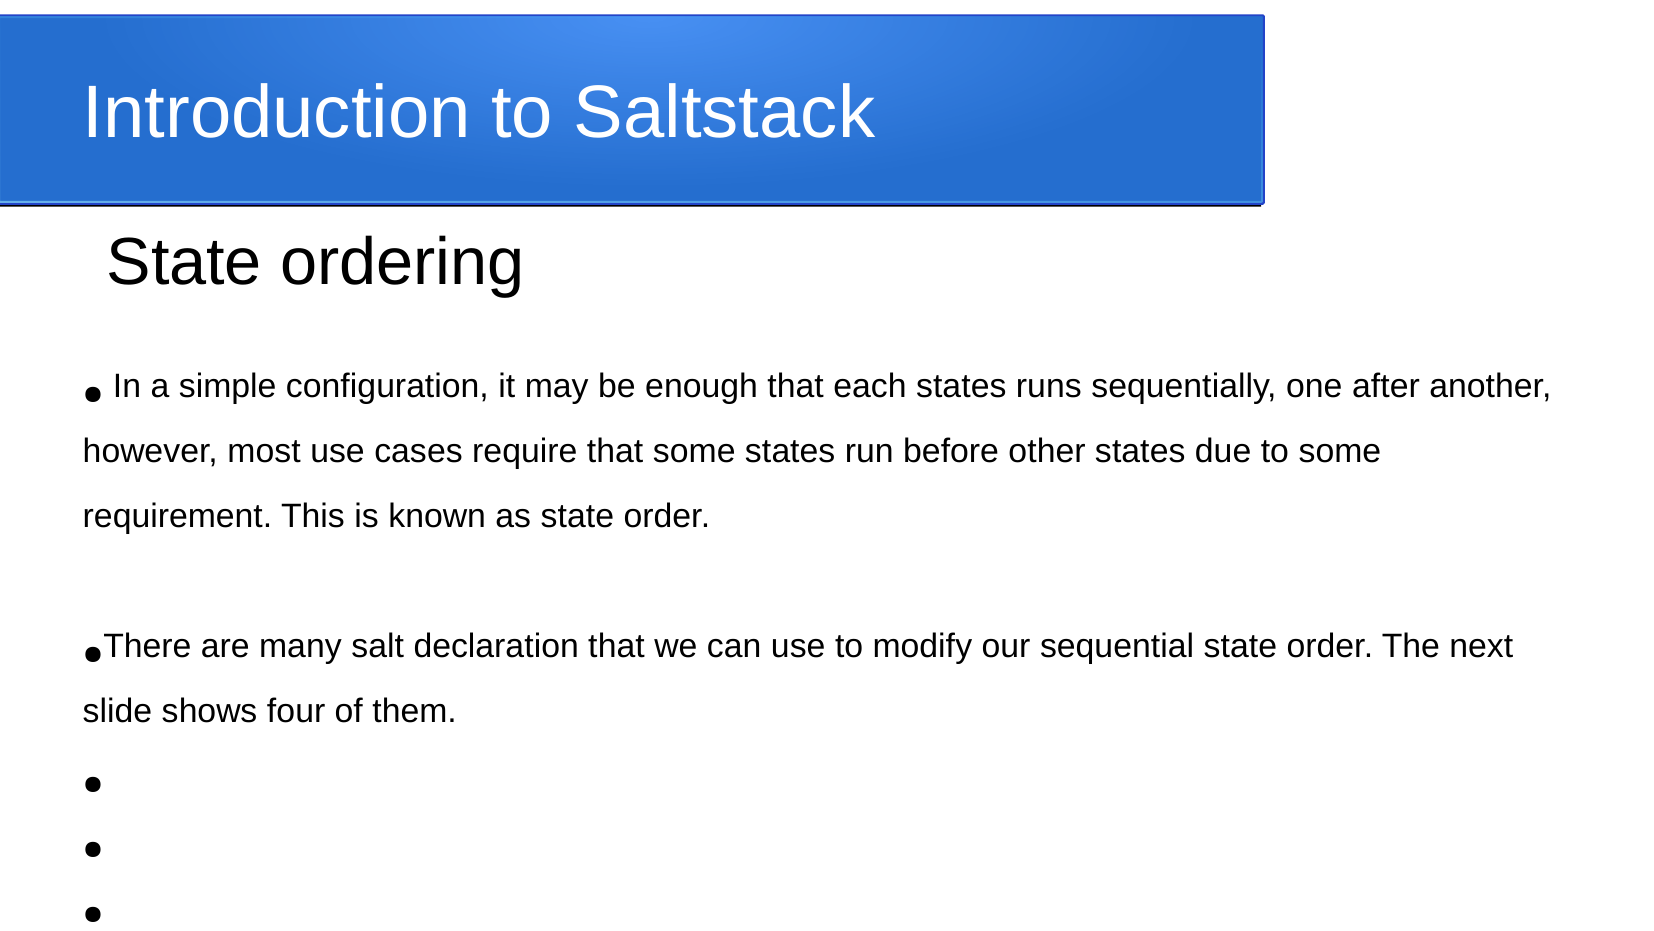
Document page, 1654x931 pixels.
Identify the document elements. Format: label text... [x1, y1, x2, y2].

subtitle State ordering In a simple configuration, it may be enough that each states runs sequentially, one after another, however, most use cases require that some states run before other states due to some requirement. This is known as state order. There are many salt declaration that we can use to modify our sequential state order. The next slide shows four of them. [82, 224, 1571, 931]
title Introduction to Saltstack [82, 35, 1235, 189]
